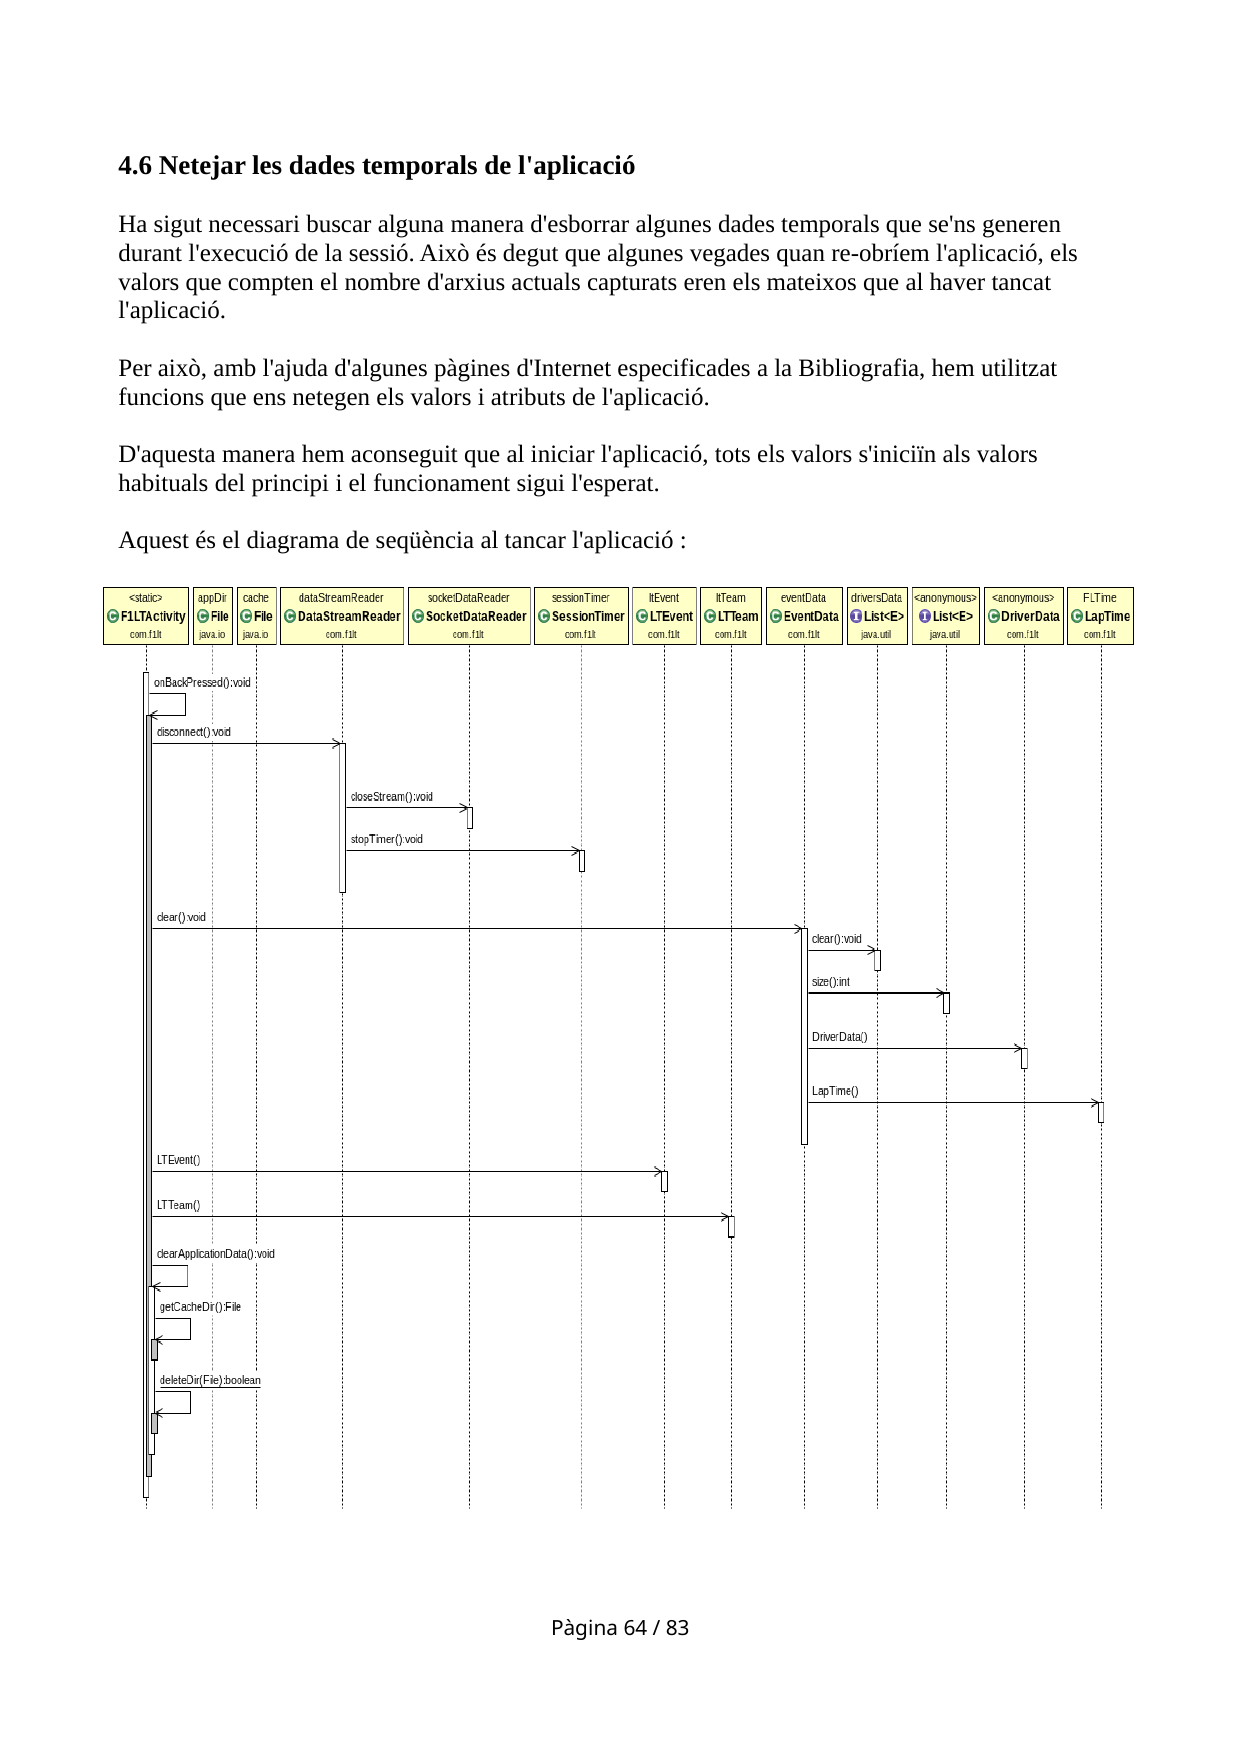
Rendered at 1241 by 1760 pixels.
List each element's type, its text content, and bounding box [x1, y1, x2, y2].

text Per això, amb l'ajuda d'algunes pàgines d'Internet especificades a la Bibliografia, hem utilitzat funcions que ens netegen els valors i atributs de l'aplicació. [118, 353, 1122, 410]
text D'aquesta manera hem aconseguit que al iniciar l'aplicació, tots els valors s'iniciïn als valors habituals del principi i el funcionament sigui l'esperat. [118, 439, 1122, 497]
text Aquest és el diagrama de seqüència al tancar l'aplicació : [118, 525, 1122, 554]
text 4.6 Netejar les dades temporals de l'aplicació [118, 149, 1122, 180]
text Ha sigut necessari buscar alguna manera d'esborrar algunes dades temporals que se'ns generen durant l'execució de la sessió. Això és degut que algunes vegades quan re-obríem l'aplicació, els valors que compten el nombre d'arxius actuals capturats eren els mateixos que al haver tancat l'aplicació. [118, 209, 1122, 324]
picture [98, 582, 1142, 1509]
